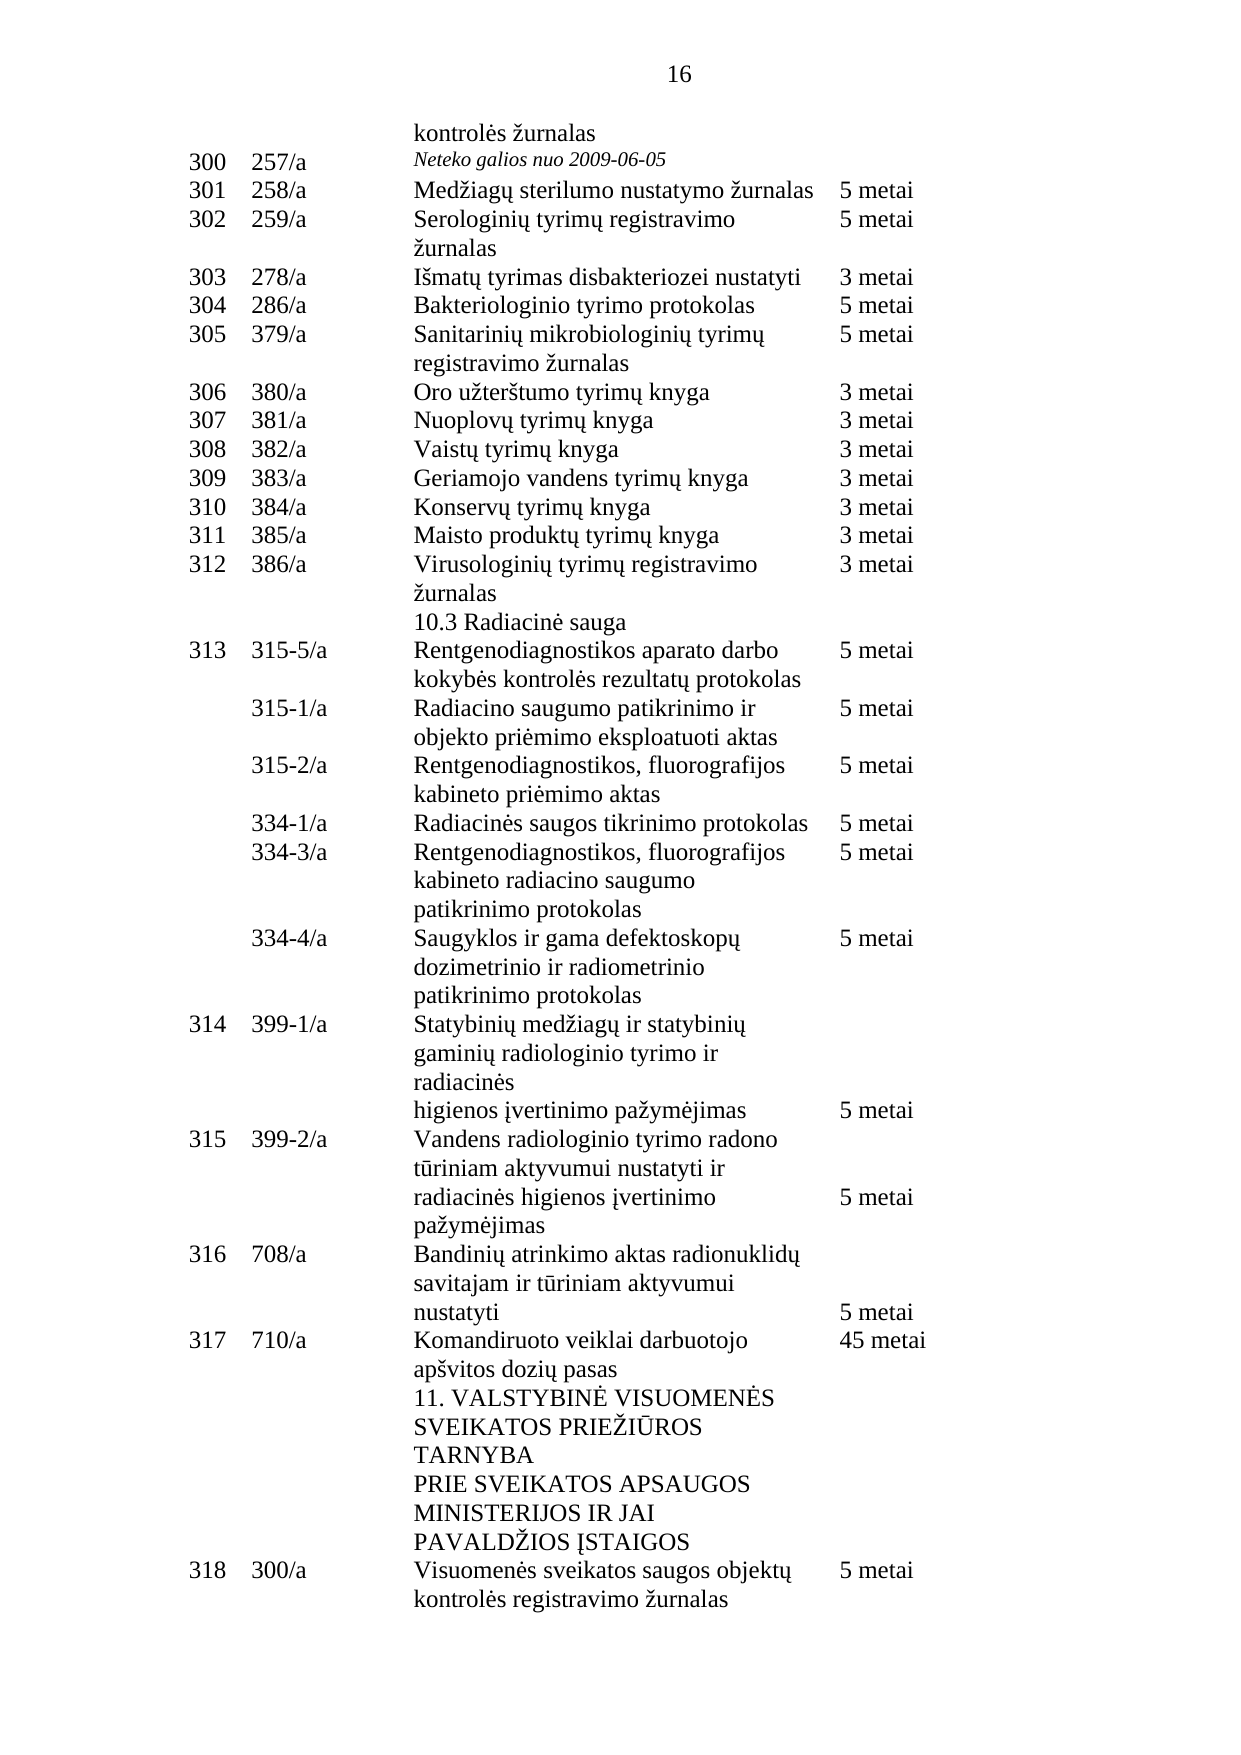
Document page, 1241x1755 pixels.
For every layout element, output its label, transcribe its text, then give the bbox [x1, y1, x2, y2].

table_cell [1031, 118, 1176, 147]
table_cell 3 metai [828, 521, 1031, 549]
table_cell Serologinių tyrimų registravimo žurnalas [402, 204, 828, 262]
table_cell [1031, 607, 1176, 636]
table_cell 5 metai 5 metai 5 metai 5 metai 5 metai 5 metai [828, 636, 1031, 1009]
table_cell kontrolės žurnalas [402, 118, 828, 147]
table_cell 302 [177, 204, 240, 262]
table_cell [1031, 204, 1176, 262]
table_cell 314 [177, 1009, 240, 1096]
table_cell 399-2/a [240, 1124, 402, 1182]
table_cell 3 metai [828, 434, 1031, 463]
table_cell [1031, 1297, 1176, 1326]
table_cell Bandinių atrinkimo aktas radionuklidų savitajam ir tūriniam aktyvumui [402, 1239, 828, 1297]
table_cell Sanitarinių mikrobiologinių tyrimų registravimo žurnalas [402, 319, 828, 377]
table_cell [177, 118, 240, 147]
table_cell 386/a [240, 549, 402, 607]
table_cell 301 [177, 176, 240, 204]
table_cell 45 metai [828, 1326, 1031, 1383]
table_cell [1176, 319, 1181, 377]
table_cell 3 metai [828, 549, 1031, 607]
table_cell [1176, 1096, 1181, 1124]
table_cell 311 [177, 521, 240, 549]
table_cell [828, 118, 1031, 147]
table_cell 379/a [240, 319, 402, 377]
table_cell Bakteriologinio tyrimo protokolas [402, 291, 828, 319]
table_cell 5 metai [828, 204, 1031, 262]
table_cell 399-1/a [240, 1009, 402, 1096]
table_cell 317 [177, 1326, 240, 1383]
table_cell 381/a [240, 406, 402, 434]
table_cell 385/a [240, 521, 402, 549]
table_cell [1031, 1009, 1176, 1096]
table_cell [1031, 176, 1176, 204]
table_cell 3 metai [828, 377, 1031, 406]
table_cell [1031, 147, 1176, 176]
table_cell 710/a [240, 1326, 402, 1383]
table_cell Neteko galios nuo 2009-06-05 [402, 147, 828, 176]
table_cell 318 [177, 1556, 240, 1613]
table_cell [240, 607, 402, 636]
table_cell 315 [177, 1124, 240, 1182]
table_cell nustatyti [402, 1297, 828, 1326]
table_cell 259/a [240, 204, 402, 262]
table_cell 306 [177, 377, 240, 406]
table_cell [1031, 636, 1176, 1009]
table_cell [1176, 1124, 1181, 1182]
table_cell [1176, 118, 1181, 147]
table_cell [240, 1297, 402, 1326]
table_cell 312 [177, 549, 240, 607]
table_cell 300 [177, 147, 240, 176]
table_cell 5 metai [828, 1556, 1031, 1613]
table_cell 5 metai [828, 176, 1031, 204]
table_cell [828, 1383, 1031, 1556]
table_cell 5 metai [828, 319, 1031, 377]
table_cell Virusologinių tyrimų registravimo žurnalas [402, 549, 828, 607]
table_cell 10.3 Radiacinė sauga [402, 607, 828, 636]
table_cell [177, 1383, 240, 1556]
table_cell [240, 118, 402, 147]
table_cell [1031, 434, 1176, 463]
table_cell [240, 1383, 402, 1556]
table_cell [1176, 549, 1181, 607]
table_cell 382/a [240, 434, 402, 463]
table_cell [1176, 377, 1181, 406]
table_cell radiacinės higienos įvertinimo pažymėjimas [402, 1182, 828, 1239]
table_cell [1031, 463, 1176, 492]
table_cell higienos įvertinimo pažymėjimas [402, 1096, 828, 1124]
table_cell 5 metai [828, 1297, 1031, 1326]
table_cell [1031, 1124, 1176, 1182]
table_cell [1176, 291, 1181, 319]
table_cell 384/a [240, 492, 402, 521]
table_cell [177, 1297, 240, 1326]
table_cell [1176, 492, 1181, 521]
table_cell [1031, 549, 1176, 607]
table_cell [1176, 607, 1181, 636]
table_cell [1176, 1182, 1181, 1239]
table_cell 315-5/a 315-1/a 315-2/a 334-1/a 334-3/a 334-4/a [240, 636, 402, 1009]
table_cell 286/a [240, 291, 402, 319]
table_cell [828, 1239, 1031, 1297]
table_cell Išmatų tyrimas disbakteriozei nustatyti [402, 262, 828, 291]
table_cell 3 metai [828, 406, 1031, 434]
table_cell 383/a [240, 463, 402, 492]
table_cell [1176, 1556, 1181, 1613]
table_cell [1176, 262, 1181, 291]
table_cell [1176, 1326, 1181, 1383]
table_cell [177, 1182, 240, 1239]
table_cell [1031, 1239, 1176, 1297]
table_cell 11. VALSTYBINĖ VISUOMENĖS SVEIKATOS PRIEŽIŪROS TARNYBA PRIE SVEIKATOS APSAUGOS MINISTERIJOS IR JAI PAVALDŽIOS ĮSTAIGOS [402, 1383, 828, 1556]
table_cell [240, 1182, 402, 1239]
table_cell [1031, 1383, 1176, 1556]
table_cell 309 [177, 463, 240, 492]
table_cell 708/a [240, 1239, 402, 1297]
table_cell [828, 147, 1031, 176]
table_cell [1176, 521, 1181, 549]
table_cell [1031, 521, 1176, 549]
table_cell Rentgenodiagnostikos aparato darbo kokybės kontrolės rezultatų protokolas Radiacino saugumo patikrinimo ir objekto priėmimo eksploatuoti aktas Rentgenodiagnostikos, fluorografijos kabineto priėmimo aktas Radiacinės saugos tikrinimo protokolas Rentgenodiagnostikos, fluorografijos kabineto radiacino saugumo patikrinimo protokolas Saugyklos ir gama defektoskopų dozimetrinio ir radiometrinio patikrinimo protokolas [402, 636, 828, 1009]
table_cell [1031, 406, 1176, 434]
table_cell [828, 1124, 1031, 1182]
table_cell [1176, 204, 1181, 262]
table_cell 300/a [240, 1556, 402, 1613]
table_cell [240, 1096, 402, 1124]
table_cell [1031, 377, 1176, 406]
table_cell 278/a [240, 262, 402, 291]
table_cell [1031, 1556, 1176, 1613]
table_cell 313 [177, 636, 240, 1009]
table_cell 258/a [240, 176, 402, 204]
table_cell [1031, 492, 1176, 521]
table_cell 380/a [240, 377, 402, 406]
table_cell [1031, 1326, 1176, 1383]
table_cell Visuomenės sveikatos saugos objektų kontrolės registravimo žurnalas [402, 1556, 828, 1613]
table_cell [1176, 1297, 1181, 1326]
table_cell 3 metai [828, 463, 1031, 492]
table_cell 307 [177, 406, 240, 434]
table_cell [1031, 291, 1176, 319]
table_cell 257/a [240, 147, 402, 176]
table_cell Geriamojo vandens tyrimų knyga [402, 463, 828, 492]
table_cell 5 metai [828, 291, 1031, 319]
table_cell [177, 1096, 240, 1124]
table_cell [1176, 406, 1181, 434]
table_cell 305 [177, 319, 240, 377]
table_cell [1176, 1239, 1181, 1297]
table_cell Maisto produktų tyrimų knyga [402, 521, 828, 549]
table_cell [828, 607, 1031, 636]
table_cell [1031, 1096, 1176, 1124]
table_cell Komandiruoto veiklai darbuotojo apšvitos dozių pasas [402, 1326, 828, 1383]
table_cell Medžiagų sterilumo nustatymo žurnalas [402, 176, 828, 204]
table_cell [1176, 176, 1181, 204]
table_cell 303 [177, 262, 240, 291]
table_cell Konservų tyrimų knyga [402, 492, 828, 521]
table_cell Oro užterštumo tyrimų knyga [402, 377, 828, 406]
table_cell Vandens radiologinio tyrimo radono tūriniam aktyvumui nustatyti ir [402, 1124, 828, 1182]
table_cell [1176, 1383, 1181, 1556]
table_cell [1176, 147, 1181, 176]
table_cell [1031, 1182, 1176, 1239]
table_cell 5 metai [828, 1182, 1031, 1239]
table_cell [1031, 262, 1176, 291]
table_cell 3 metai [828, 492, 1031, 521]
table_cell 308 [177, 434, 240, 463]
table_cell 310 [177, 492, 240, 521]
table_cell 5 metai [828, 1096, 1031, 1124]
table_cell 3 metai [828, 262, 1031, 291]
table_cell [1176, 434, 1181, 463]
table_cell [177, 607, 240, 636]
table_cell Nuoplovų tyrimų knyga [402, 406, 828, 434]
table_cell [1031, 319, 1176, 377]
table_cell Vaistų tyrimų knyga [402, 434, 828, 463]
table_cell [1176, 636, 1181, 1009]
table_cell [1176, 463, 1181, 492]
table_cell [1176, 1009, 1181, 1096]
table_cell 304 [177, 291, 240, 319]
table_cell [828, 1009, 1031, 1096]
table_cell Statybinių medžiagų ir statybinių gaminių radiologinio tyrimo ir radiacinės [402, 1009, 828, 1096]
table_cell 316 [177, 1239, 240, 1297]
